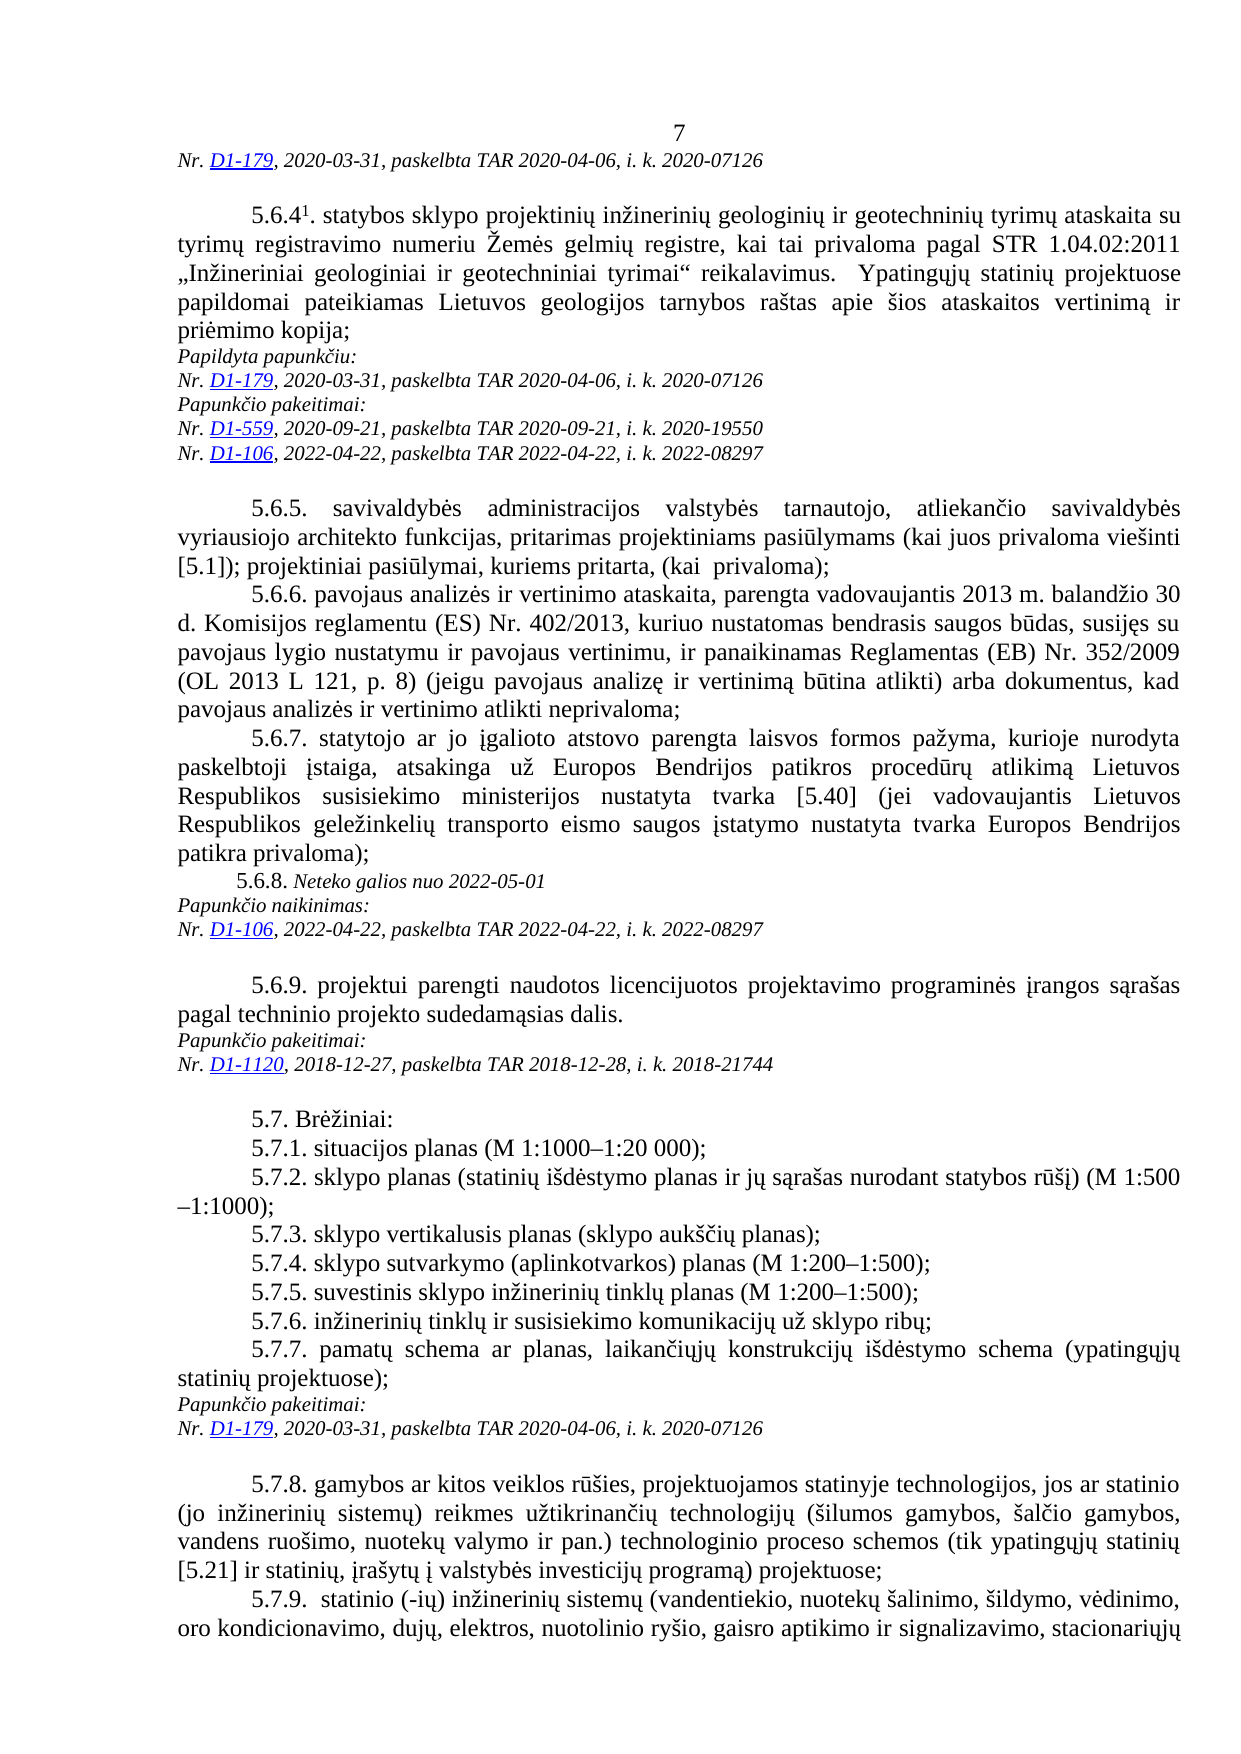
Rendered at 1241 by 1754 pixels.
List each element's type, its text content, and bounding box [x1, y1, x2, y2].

text 5.6.41. statybos sklypo projektinių inžinerinių geologinių ir geotechninių tyrimų ataskaita su tyrimų registravimo numeriu Žemės gelmių registre, kai tai privaloma pagal STR 1.04.02:2011 „Inžineriniai geologiniai ir geotechniniai tyrimai“ reikalavimus. Ypatingųjų statinių projektuose papildomai pateikiamas Lietuvos geologijos tarnybos raštas apie šios ataskaitos vertinimą ir priėmimo kopija; [177, 200, 1181, 344]
text 5.6.7. statytojo ar jo įgalioto atstovo parengta laisvos formos pažyma, kurioje nurodyta paskelbtoji įstaiga, atsakinga už Europos Bendrijos patikros procedūrų atlikimą Lietuvos Respublikos susisiekimo ministerijos nustatyta tvarka [5.40] (jei vadovaujantis Lietuvos Respublikos geležinkelių transporto eismo saugos įstatymo nustatyta tvarka Europos Bendrijos patikra privaloma); [177, 723, 1181, 867]
text 5.7.3. sklypo vertikalusis planas (sklypo aukščių planas); [177, 1219, 1181, 1248]
text 5.6.6. pavojaus analizės ir vertinimo ataskaita, parengta vadovaujantis 2013 m. balandžio 30 d. Komisijos reglamentu (ES) Nr. 402/2013, kuriuo nustatomas bendrasis saugos būdas, susijęs su pavojaus lygio nustatymu ir pavojaus vertinimu, ir panaikinamas Reglamentas (EB) Nr. 352/2009 (OL 2013 L 121, p. 8) (jeigu pavojaus analizę ir vertinimą būtina atlikti) arba dokumentus, kad pavojaus analizės ir vertinimo atlikti neprivaloma; [177, 579, 1181, 723]
text 5.7.9. statinio (-ių) inžinerinių sistemų (vandentiekio, nuotekų šalinimo, šildymo, vėdinimo, oro kondicionavimo, dujų, elektros, nuotolinio ryšio, gaisro aptikimo ir signalizavimo, stacionariųjų [177, 1584, 1181, 1641]
text Nr. D1-179, 2020-03-31, paskelbta TAR 2020-04-06, i. k. 2020-07126 [177, 368, 1181, 392]
text Nr. D1-106, 2022-04-22, paskelbta TAR 2022-04-22, i. k. 2022-08297 [177, 440, 1181, 464]
text Nr. D1-1120, 2018-12-27, paskelbta TAR 2018-12-28, i. k. 2018-21744 [177, 1052, 1181, 1076]
text 5.6.9. projektui parengti naudotos licencijuotos projektavimo programinės įrangos sąrašas pagal techninio projekto sudedamąsias dalis. [177, 970, 1181, 1028]
text Papunkčio pakeitimai: [177, 1392, 1181, 1416]
text 5.7.2. sklypo planas (statinių išdėstymo planas ir jų sąrašas nurodant statybos rūšį) (M 1:500 –1:1000); [177, 1162, 1181, 1219]
text 5.7.8. gamybos ar kitos veiklos rūšies, projektuojamos statinyje technologijos, jos ar statinio (jo inžinerinių sistemų) reikmes užtikrinančių technologijų (šilumos gamybos, šalčio gamybos, vandens ruošimo, nuotekų valymo ir pan.) technologinio proceso schemos (tik ypatingųjų statinių [5.21] ir statinių, įrašytų į valstybės investicijų programą) projektuose; [177, 1469, 1181, 1584]
text 5.7.5. suvestinis sklypo inžinerinių tinklų planas (M 1:200–1:500); [177, 1277, 1181, 1306]
text Nr. D1-179, 2020-03-31, paskelbta TAR 2020-04-06, i. k. 2020-07126 [177, 148, 1181, 172]
text 5.7.7. pamatų schema ar planas, laikančiųjų konstrukcijų išdėstymo schema (ypatingųjų statinių projektuose); [177, 1334, 1181, 1392]
text 5.7.6. inžinerinių tinklų ir susisiekimo komunikacijų už sklypo ribų; [177, 1306, 1181, 1334]
text Nr. D1-559, 2020-09-21, paskelbta TAR 2020-09-21, i. k. 2020-19550 [177, 416, 1181, 440]
text 5.7. Brėžiniai: [177, 1104, 1181, 1133]
text 5.6.5. savivaldybės administracijos valstybės tarnautojo, atliekančio savivaldybės vyriausiojo architekto funkcijas, pritarimas projektiniams pasiūlymams (kai juos privaloma viešinti [5.1]); projektiniai pasiūlymai, kuriems pritarta, (kai privaloma); [177, 493, 1181, 579]
text Papunkčio naikinimas: [177, 893, 1181, 917]
text Papunkčio pakeitimai: [177, 392, 1181, 416]
text 5.6.8. Neteko galios nuo 2022-05-01 [177, 867, 1181, 893]
text 5.7.4. sklypo sutvarkymo (aplinkotvarkos) planas (M 1:200–1:500); [177, 1248, 1181, 1277]
text Nr. D1-106, 2022-04-22, paskelbta TAR 2022-04-22, i. k. 2022-08297 [177, 917, 1181, 941]
text Papildyta papunkčiu: [177, 344, 1181, 368]
text Papunkčio pakeitimai: [177, 1028, 1181, 1052]
text Nr. D1-179, 2020-03-31, paskelbta TAR 2020-04-06, i. k. 2020-07126 [177, 1416, 1181, 1440]
text 5.7.1. situacijos planas (M 1:1000–1:20 000); [177, 1133, 1181, 1162]
